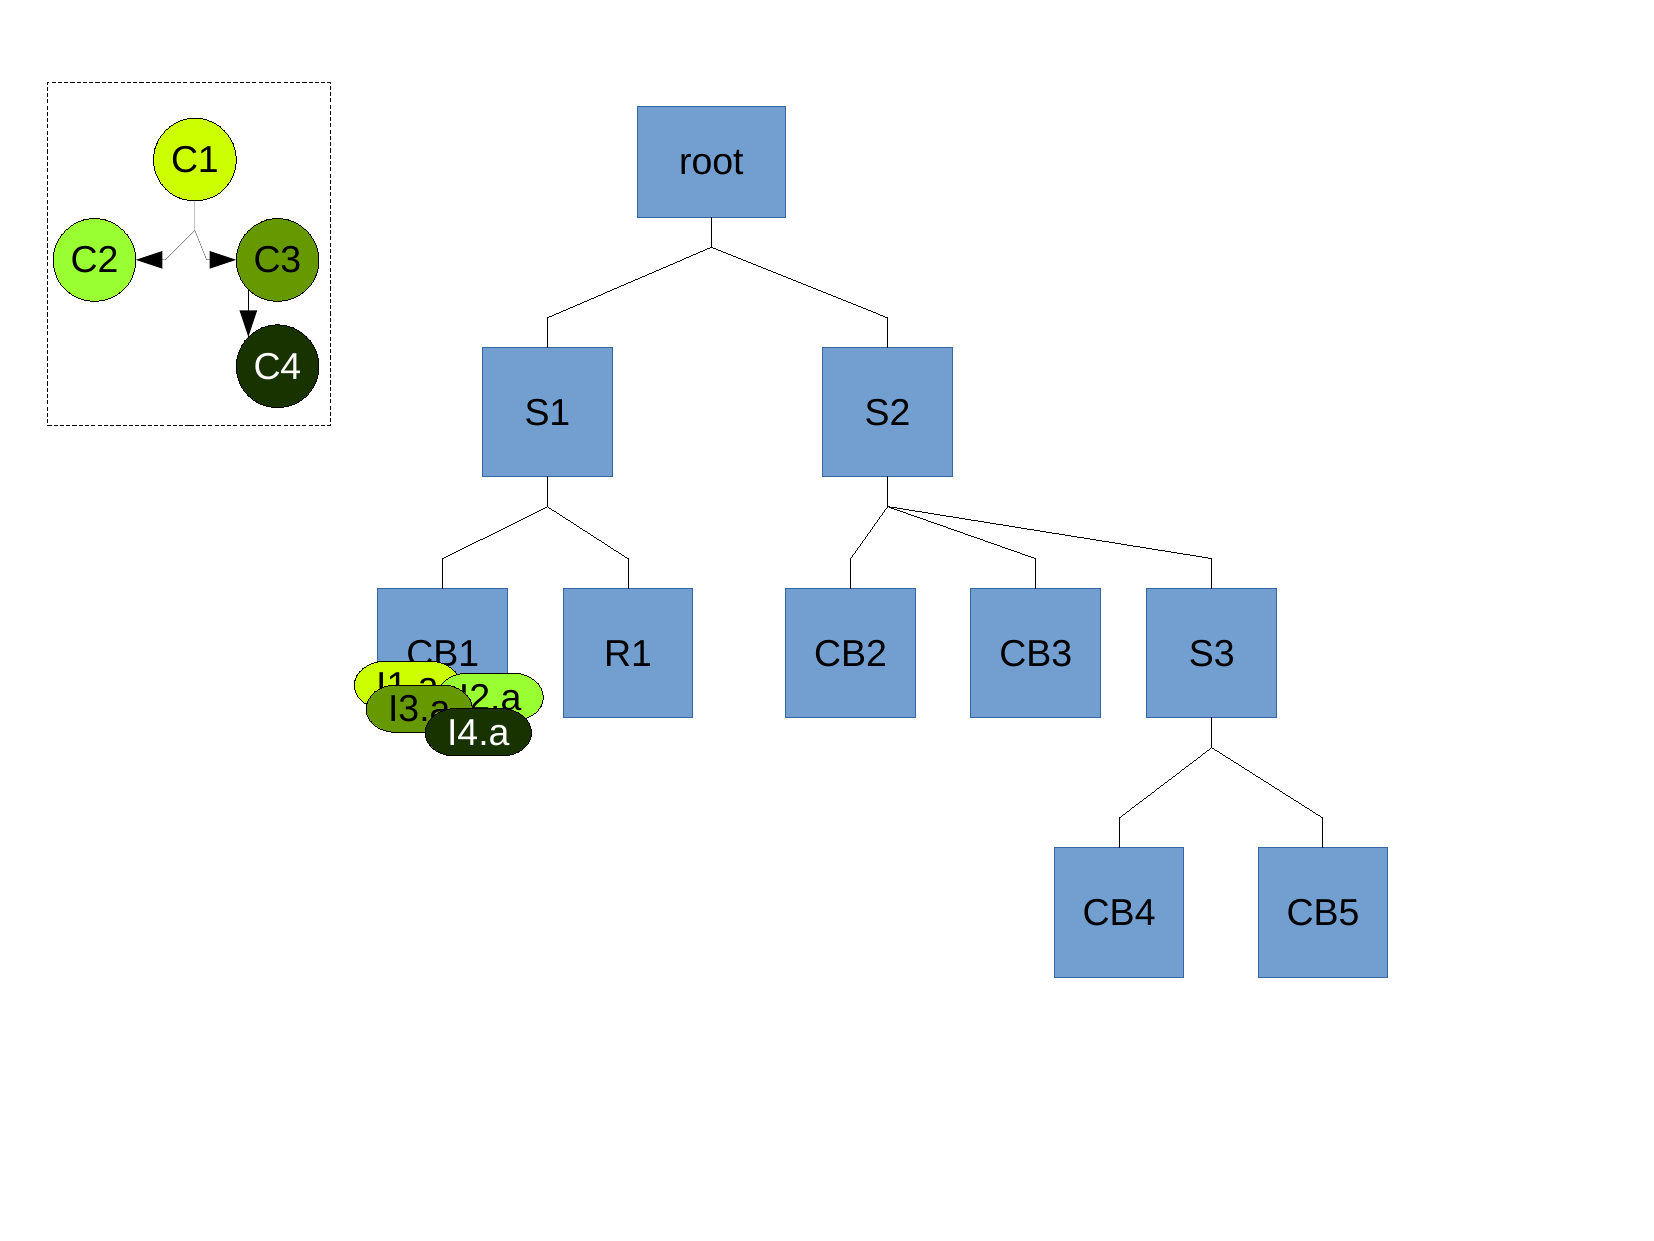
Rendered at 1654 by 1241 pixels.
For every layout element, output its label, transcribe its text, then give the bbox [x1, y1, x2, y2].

text_box root [637, 106, 786, 218]
text_box CB5 [1258, 847, 1388, 978]
text_box CB3 [970, 588, 1101, 718]
text_box C3 [236, 218, 319, 302]
text_box CB4 [1054, 847, 1184, 978]
text_box CB2 [785, 588, 916, 718]
text_box I2.a [441, 673, 544, 718]
text_box C4 [236, 324, 319, 408]
text_box C1 [153, 118, 237, 201]
text_box R1 [563, 588, 693, 718]
text_box S2 [822, 347, 953, 477]
text_box S3 [1146, 588, 1277, 718]
text_box I4.a [425, 708, 532, 756]
text_box S1 [482, 347, 613, 477]
text_box I1.a [354, 661, 458, 704]
text_box C2 [53, 218, 136, 302]
text_box I2.a [505, 700, 515, 708]
text_box CB1 [377, 588, 508, 674]
text_box I3.a [366, 685, 473, 733]
text_box CB1 [440, 643, 451, 651]
text_box CB1 [440, 654, 452, 663]
